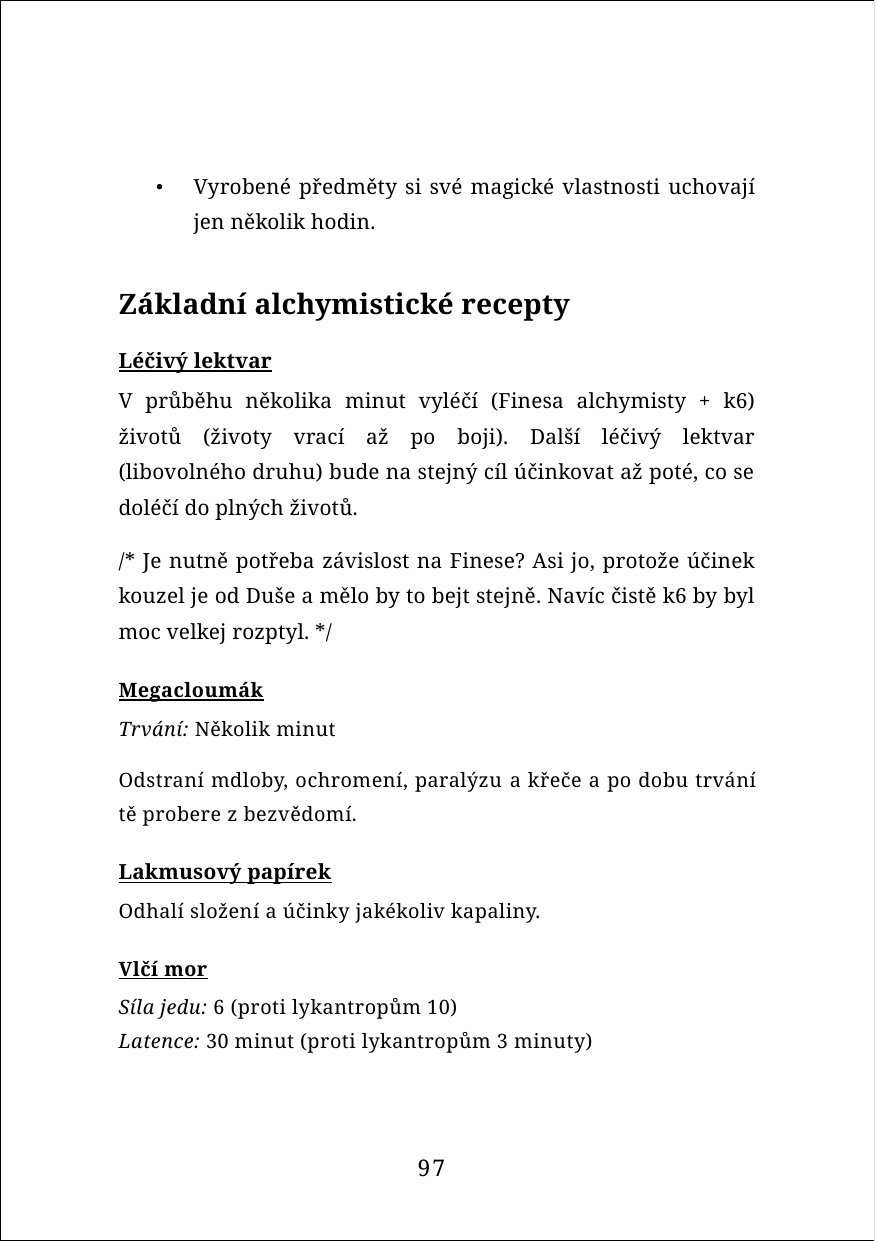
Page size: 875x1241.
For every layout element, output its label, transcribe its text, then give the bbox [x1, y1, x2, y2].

text /* Je nutně potřeba závislost na Finese? Asi jo, protože účinek kouzel je od Duše a mělo by to bejt stejně. Navíc čistě k6 by byl moc velkej rozptyl. */ [118, 546, 756, 646]
text Síla jedu: 6 (proti lykantropům 10) Latence: 30 minut (proti lykantropům 3 minuty) [118, 994, 756, 1054]
text Trvání: Několik minut [118, 715, 756, 742]
subtitle Léčivý lektvar [118, 346, 756, 374]
subtitle Megacloumák [118, 676, 756, 703]
subtitle Vlčí mor [118, 955, 756, 982]
text Odstraní mdloby, ochromení, paralýzu a křeče a po dobu trvání tě probere z bezvědomí. [118, 766, 756, 827]
text V průběhu několika minut vyléčí (Finesa alchymisty + k6) životů (životy vrací až po boji). Další léčivý lektvar (libovolného druhu) bude na stejný cíl účinkovat až poté, co se doléčí do plných životů. [118, 386, 756, 521]
subtitle Základní alchymistické recepty [118, 284, 756, 322]
subtitle Lakmusový papírek [118, 857, 756, 886]
text Odhalí složení a účinky jakékoliv kapaliny. [118, 898, 756, 924]
list Vyrobené předměty si své magické vlastnosti uchovají jen několik hodin. [156, 172, 756, 236]
